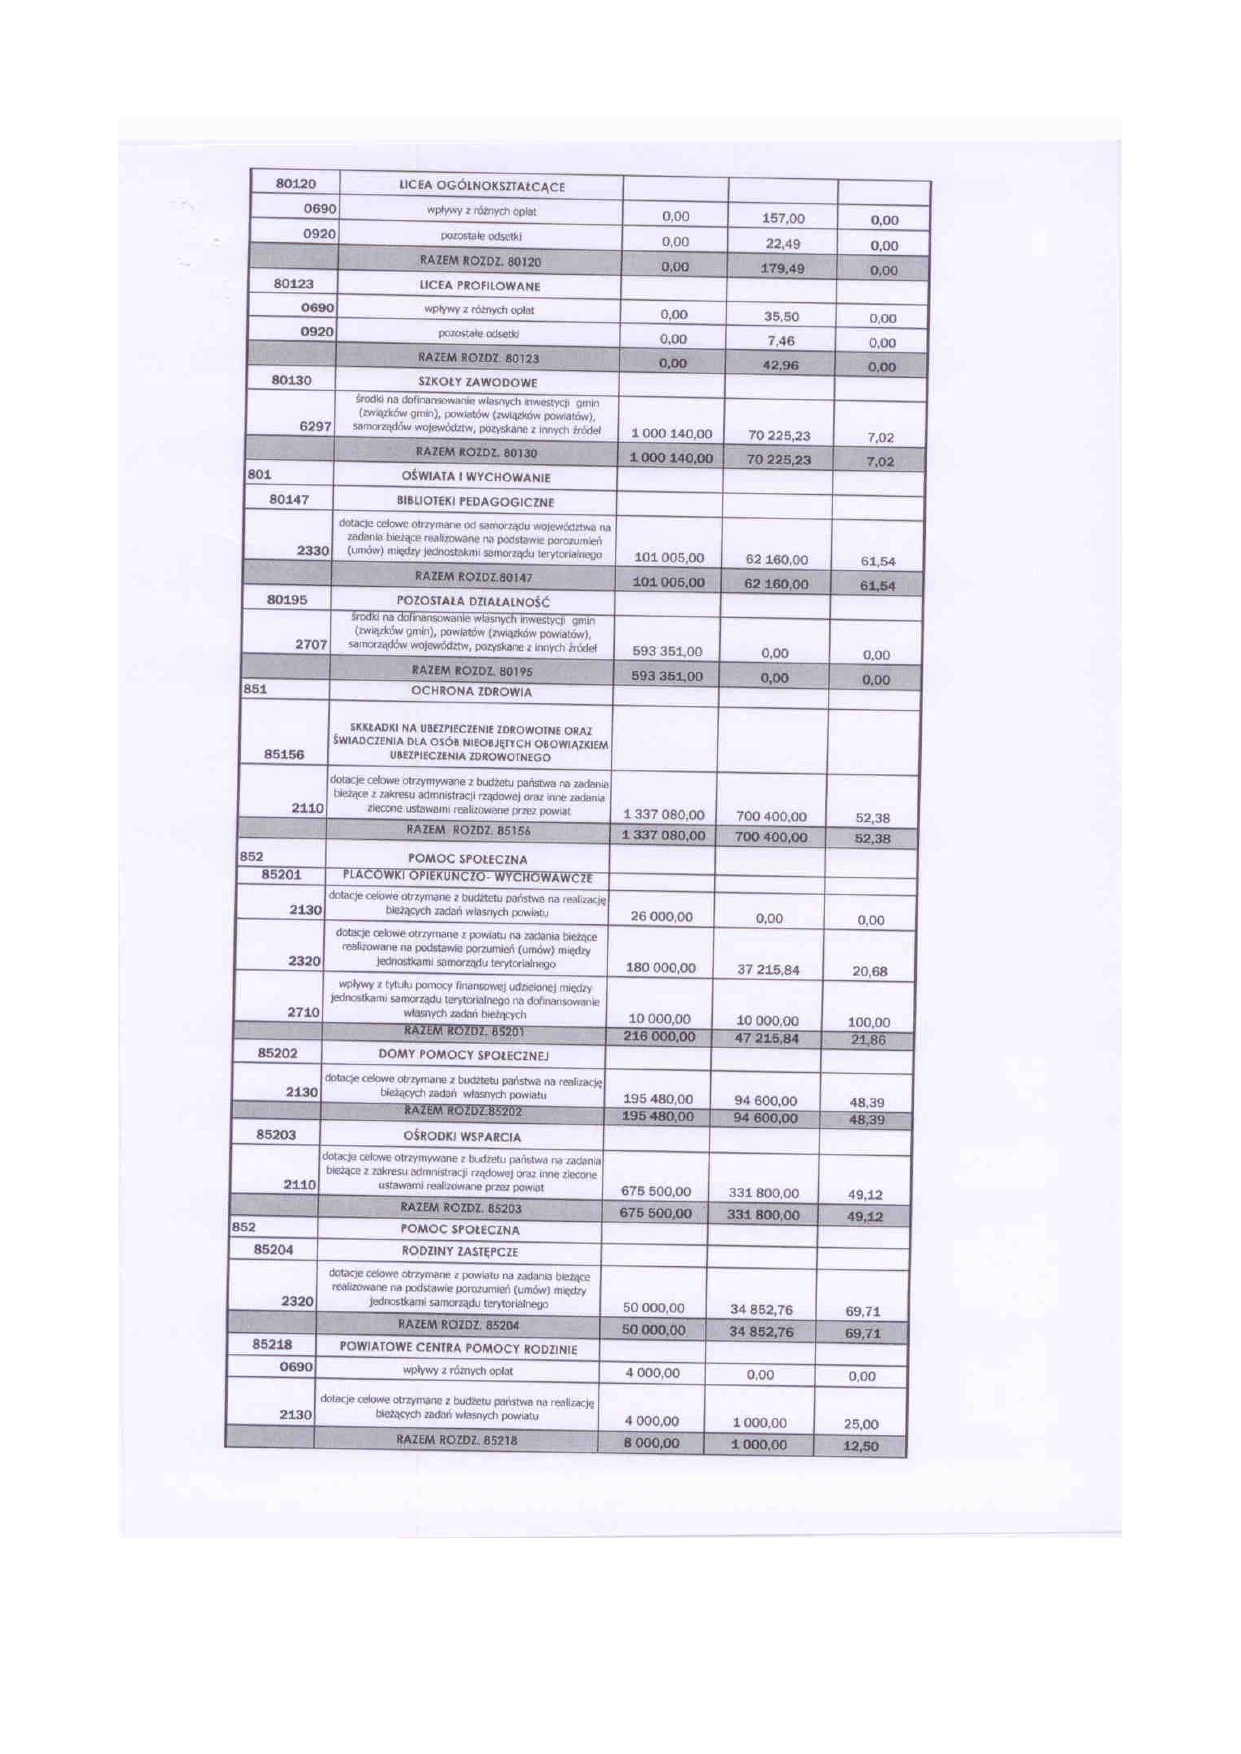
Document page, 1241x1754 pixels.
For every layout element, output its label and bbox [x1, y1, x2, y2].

picture [118, 118, 1122, 1538]
